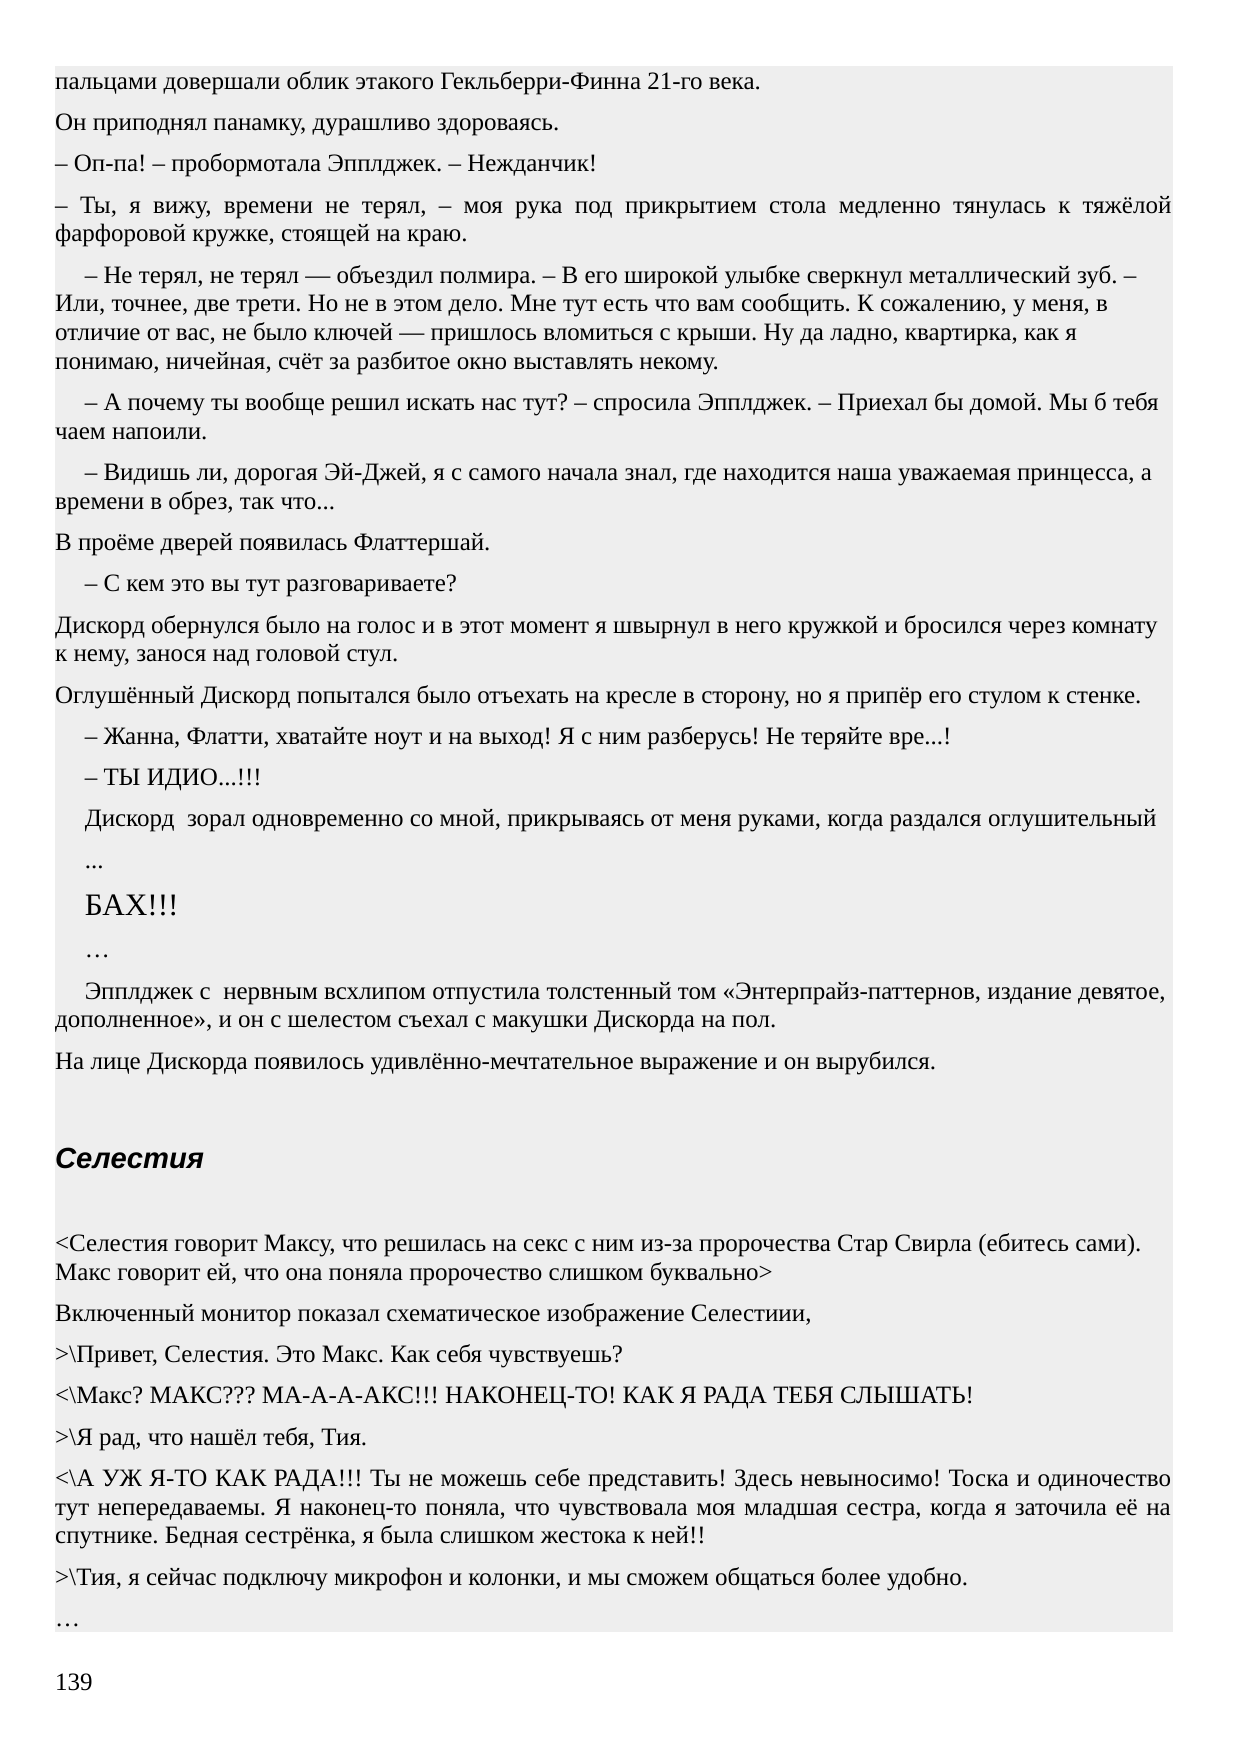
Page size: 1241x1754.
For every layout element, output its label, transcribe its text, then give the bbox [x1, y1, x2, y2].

text БАХ!!! [55, 886, 1173, 922]
text – Оп-па! – пробормотала Эпплджек. – Нежданчик! [55, 148, 1173, 177]
text <\А УЖ Я-ТО КАК РАДА!!! Ты не можешь себе представить! Здесь невыносимо! Тоска и одиночество тут непередаваемы. Я наконец-то поняла, что чувствовала моя младшая сестра, когда я заточила её на спутнике. Бедная сестрёнка, я была слишком жестока к ней!! [55, 1463, 1173, 1549]
text Включенный монитор показал схематическое изображение Селестиии, [55, 1298, 1173, 1327]
text пальцами довершали облик этакого Гекльберри-Финна 21-го века. [55, 66, 1173, 95]
text … [55, 934, 1173, 963]
text – ТЫ ИДИО...!!! [55, 762, 1173, 791]
text – Жанна, Флатти, хватайте ноут и на выход! Я с ним разберусь! Не теряйте вре...! [55, 721, 1173, 750]
text – А почему ты вообще решил искать нас тут? – спросила Эпплджек. – Приехал бы домой. Мы б тебя чаем напоили. [55, 387, 1173, 445]
text ... [55, 845, 1173, 873]
text <Селестия говорит Максу, что решилась на секс с ним из-за пророчества Стар Свирла (ебитесь сами). Макс говорит ей, что она поняла пророчество слишком буквально> [55, 1228, 1173, 1286]
list Дискорд обернулся было на голос и в этот момент я швырнул в него кружкой и бросился через комнату к нему, занося над головой стул. [55, 610, 1173, 667]
text <\Макс? МАКС??? МА-А-А-АКС!!! НАКОНЕЦ-ТО! КАК Я РАДА ТЕБЯ СЛЫШАТЬ! [55, 1381, 1173, 1409]
text Он приподнял панамку, дурашливо здороваясь. [55, 107, 1173, 136]
text – Не терял, не терял — объездил полмира. – В его широкой улыбке сверкнул металлический зуб. – Или, точнее, две трети. Но не в этом дело. Мне тут есть что вам сообщить. К сожалению, у меня, в отличие от вас, не было ключей — пришлось вломиться с крыши. Ну да ладно, квартирка, как я понимаю, ничейная, счёт за разбитое окно выставлять некому. [55, 260, 1173, 375]
text >\Тия, я сейчас подключу микрофон и колонки, и мы сможем общаться более удобно. [55, 1562, 1173, 1591]
subtitle Селестия [55, 1141, 1173, 1174]
text В проёме дверей появилась Флаттершай. [55, 527, 1173, 556]
text … [55, 1603, 1173, 1632]
text На лице Дискорда появилось удивлённо-мечтательное выражение и он вырубился. [55, 1046, 1173, 1074]
text Дискорд зорал одновременно со мной, прикрываясь от меня руками, когда раздался оглушительный [55, 803, 1173, 832]
text >\Привет, Селестия. Это Макс. Как себя чувствуешь? [55, 1339, 1173, 1368]
text – С кем это вы тут разговариваете? [55, 568, 1173, 597]
text – Ты, я вижу, времени не терял, – моя рука под прикрытием стола медленно тянулась к тяжёлой фарфоровой кружке, стоящей на краю. [55, 190, 1173, 247]
text Эпплджек с нервным всхлипом отпустила толстенный том «Энтерпрайз-паттернов, издание девятое, дополненное», и он с шелестом съехал с макушки Дискорда на пол. [55, 976, 1173, 1033]
text >\Я рад, что нашёл тебя, Тия. [55, 1422, 1173, 1451]
text Оглушённый Дискорд попытался было отъехать на кресле в сторону, но я припёр его стулом к стенке. [55, 680, 1173, 708]
text – Видишь ли, дорогая Эй-Джей, я с самого начала знал, где находится наша уважаемая принцесса, а времени в обрез, так что... [55, 457, 1173, 515]
